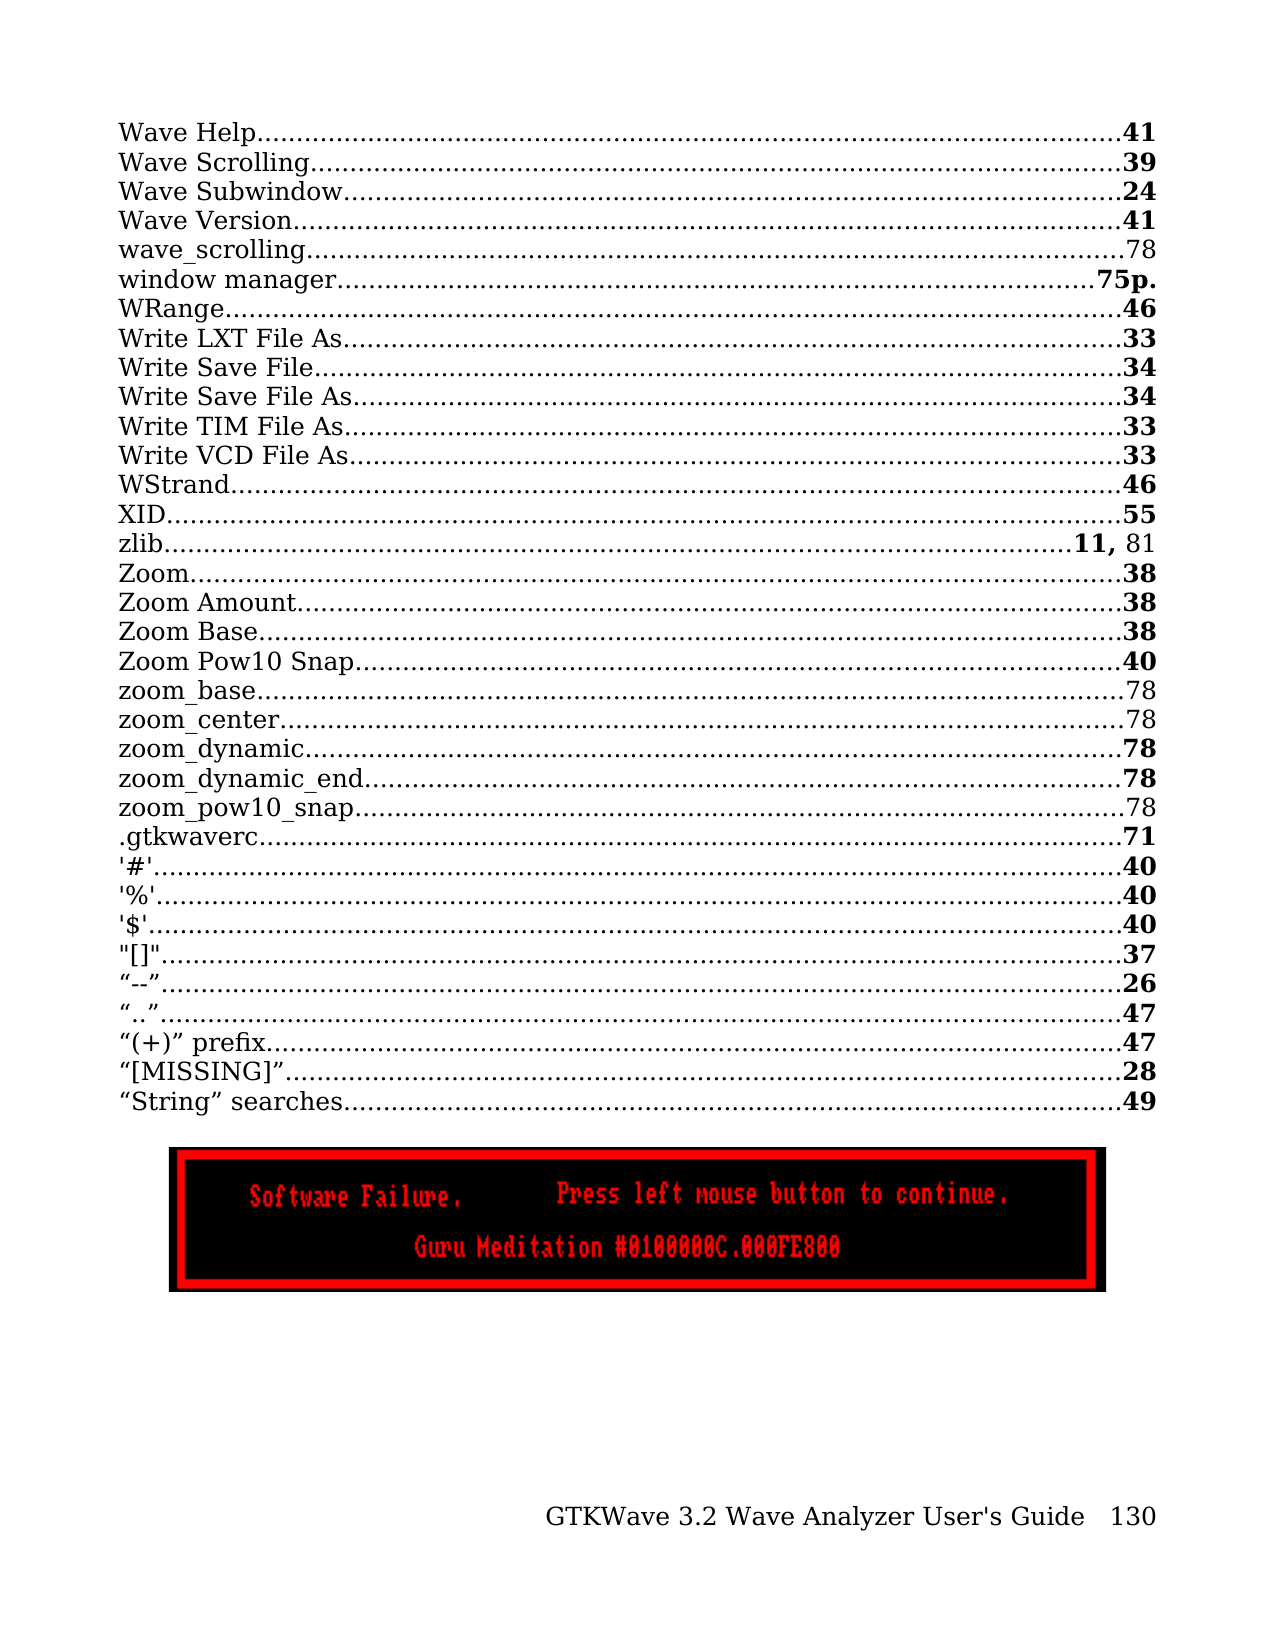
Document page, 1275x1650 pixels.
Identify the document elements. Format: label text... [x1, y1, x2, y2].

text Write TIM File As 33 [118, 412, 1157, 441]
text Zoom Base 38 [118, 617, 1157, 647]
picture [168, 1147, 1107, 1292]
text “--” 26 [118, 969, 1157, 998]
text “..” 47 [118, 998, 1157, 1028]
text '#' 40 [118, 852, 1157, 881]
text XID 55 [118, 500, 1157, 529]
text zoom_center 78 [118, 705, 1157, 734]
text Zoom Pow10 Snap 40 [118, 647, 1157, 676]
text Zoom 38 [118, 558, 1157, 588]
text "[]" 37 [118, 940, 1157, 969]
text zoom_dynamic 78 [118, 734, 1157, 764]
text wave_scrolling 78 [118, 236, 1157, 265]
text Write Save File 34 [118, 353, 1157, 382]
text '%' 40 [118, 881, 1157, 910]
text zlib 11, 81 [118, 529, 1157, 558]
text '$' 40 [118, 910, 1157, 940]
text WRange 46 [118, 294, 1157, 323]
text Write Save File As 34 [118, 382, 1157, 412]
text zoom_pow10_snap 78 [118, 793, 1157, 822]
text “(+)” prefix 47 [118, 1028, 1157, 1057]
text zoom_base 78 [118, 676, 1157, 705]
text zoom_dynamic_end 78 [118, 764, 1157, 793]
text Write LXT File As 33 [118, 323, 1157, 353]
text Write VCD File As 33 [118, 441, 1157, 470]
text “String” searches 49 [118, 1087, 1157, 1116]
text Zoom Amount 38 [118, 588, 1157, 617]
text .gtkwaverc 71 [118, 822, 1157, 852]
text Wave Version 41 [118, 206, 1157, 236]
text Wave Subwindow 24 [118, 177, 1157, 206]
text “[MISSING]” 28 [118, 1057, 1157, 1087]
text window manager 75p. [118, 265, 1157, 294]
text Wave Scrolling 39 [118, 147, 1157, 177]
text WStrand 46 [118, 470, 1157, 500]
text Wave Help 41 [118, 118, 1157, 147]
